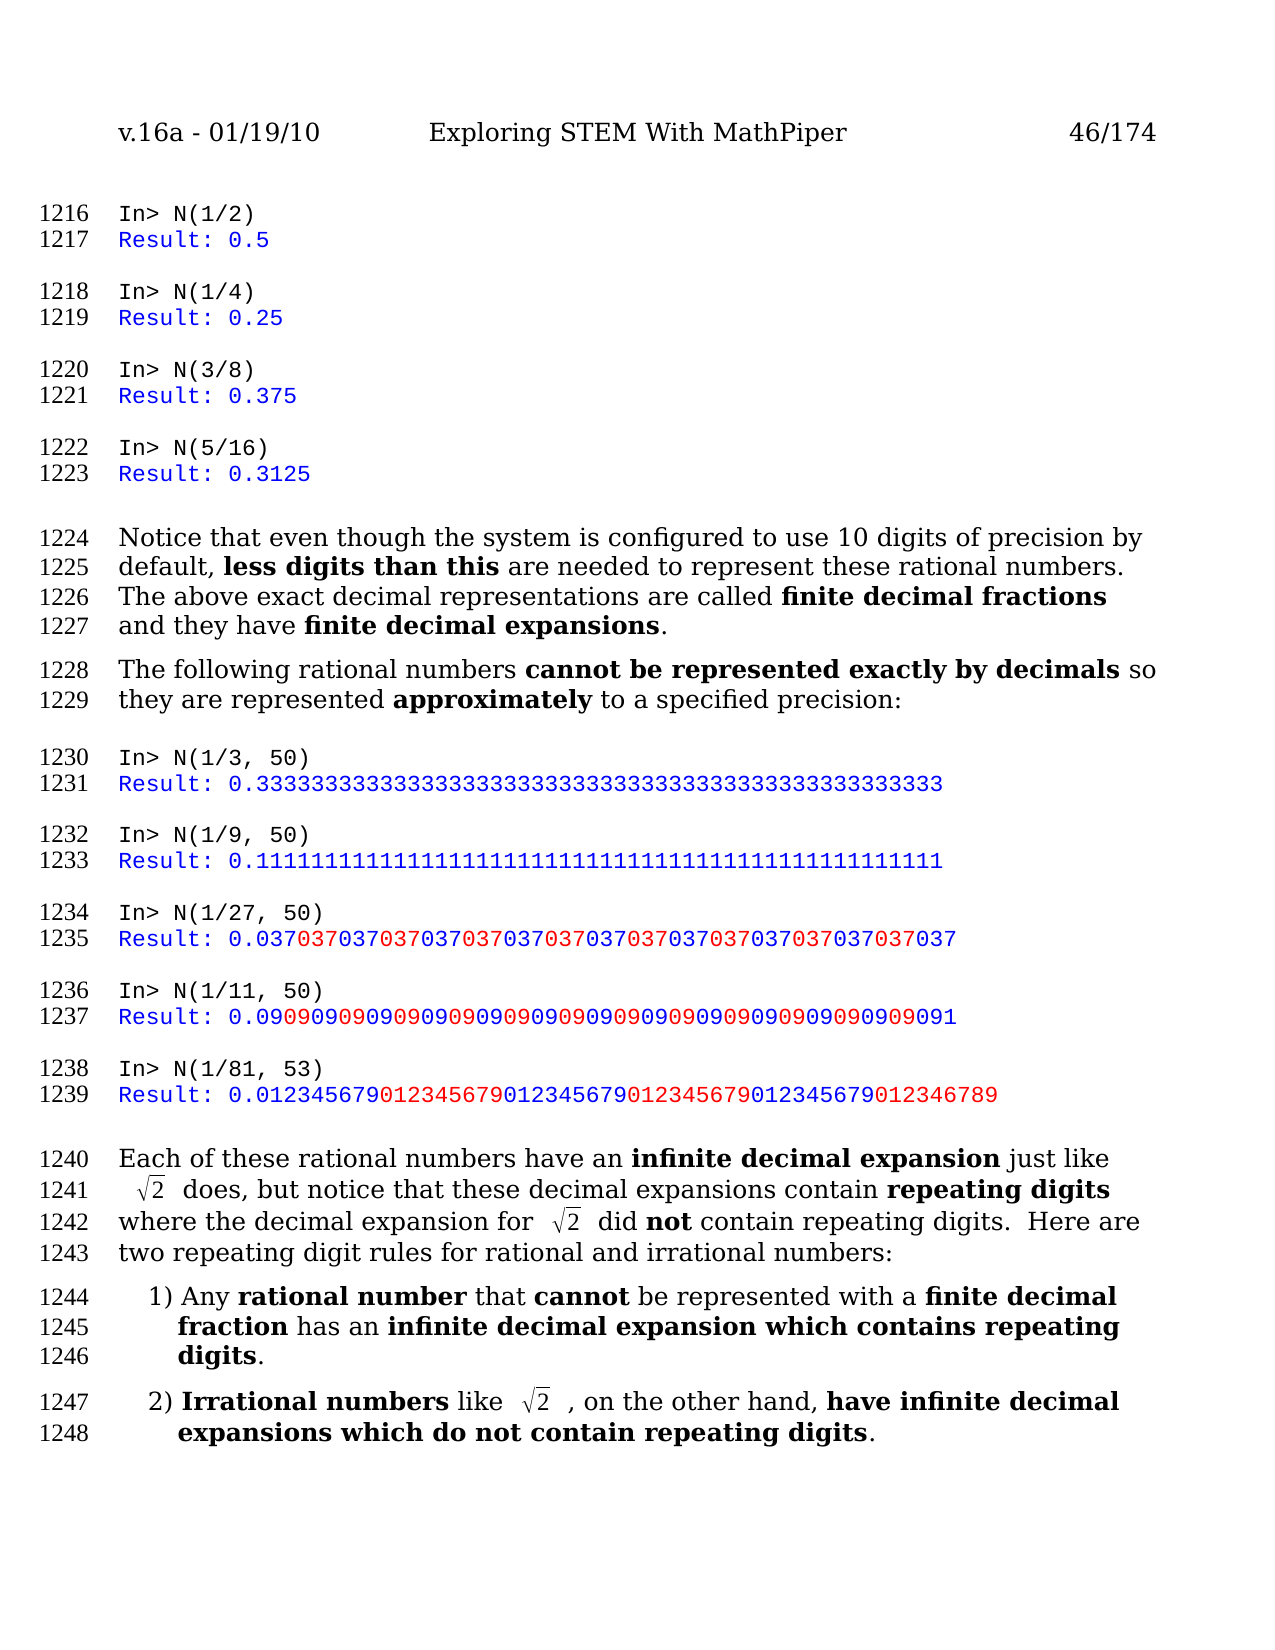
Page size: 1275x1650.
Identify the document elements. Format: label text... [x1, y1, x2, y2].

text Result: 0.037037037037037037037037037037037037037037037037037 [118, 927, 1157, 953]
text In> N(3/8) [118, 358, 1157, 384]
text 2) Irrational numbers like, on the other hand, have infinite decimal expansions which do not contain repeating digits. [148, 1385, 1157, 1447]
text Result: 0.090909090909090909090909090909090909090909090909091 [118, 1005, 1157, 1031]
text Result: 0.11111111111111111111111111111111111111111111111111 [118, 850, 1157, 876]
text Result: 0.25 [118, 306, 1157, 332]
text In> N(1/11, 50) [118, 979, 1157, 1005]
text Each of these rational numbers have an infinite decimal expansion just likedoes, but notice that these decimal expansions contain repeating digits where the decimal expansion fordid not contain repeating digits. Here are two repeating digit rules for rational and irrational numbers: [118, 1144, 1157, 1267]
text In> N(1/2) [118, 203, 1157, 229]
text In> N(1/27, 50) [118, 902, 1157, 927]
text Result: 0.3125 [118, 462, 1157, 488]
text Result: 0.33333333333333333333333333333333333333333333333333 [118, 772, 1157, 798]
text In> N(1/3, 50) [118, 746, 1157, 772]
text Result: 0.375 [118, 384, 1157, 410]
text In> N(1/81, 53) [118, 1057, 1157, 1083]
text In> N(5/16) [118, 436, 1157, 462]
text The following rational numbers cannot be represented exactly by decimals so they are represented approximately to a specified precision: [118, 655, 1157, 714]
text Result: 0.012345679012345679012345679012345679012345679012346789 [118, 1083, 1157, 1109]
text Result: 0.5 [118, 229, 1157, 254]
text In> N(1/4) [118, 281, 1157, 306]
text Notice that even though the system is configured to use 10 digits of precision by default, less digits than this are needed to represent these rational numbers. The above exact decimal representations are called finite decimal fractions and they have finite decimal expansions. [118, 523, 1157, 640]
text 1) Any rational number that cannot be represented with a finite decimal fraction has an infinite decimal expansion which contains repeating digits. [148, 1282, 1157, 1370]
text In> N(1/9, 50) [118, 824, 1157, 850]
